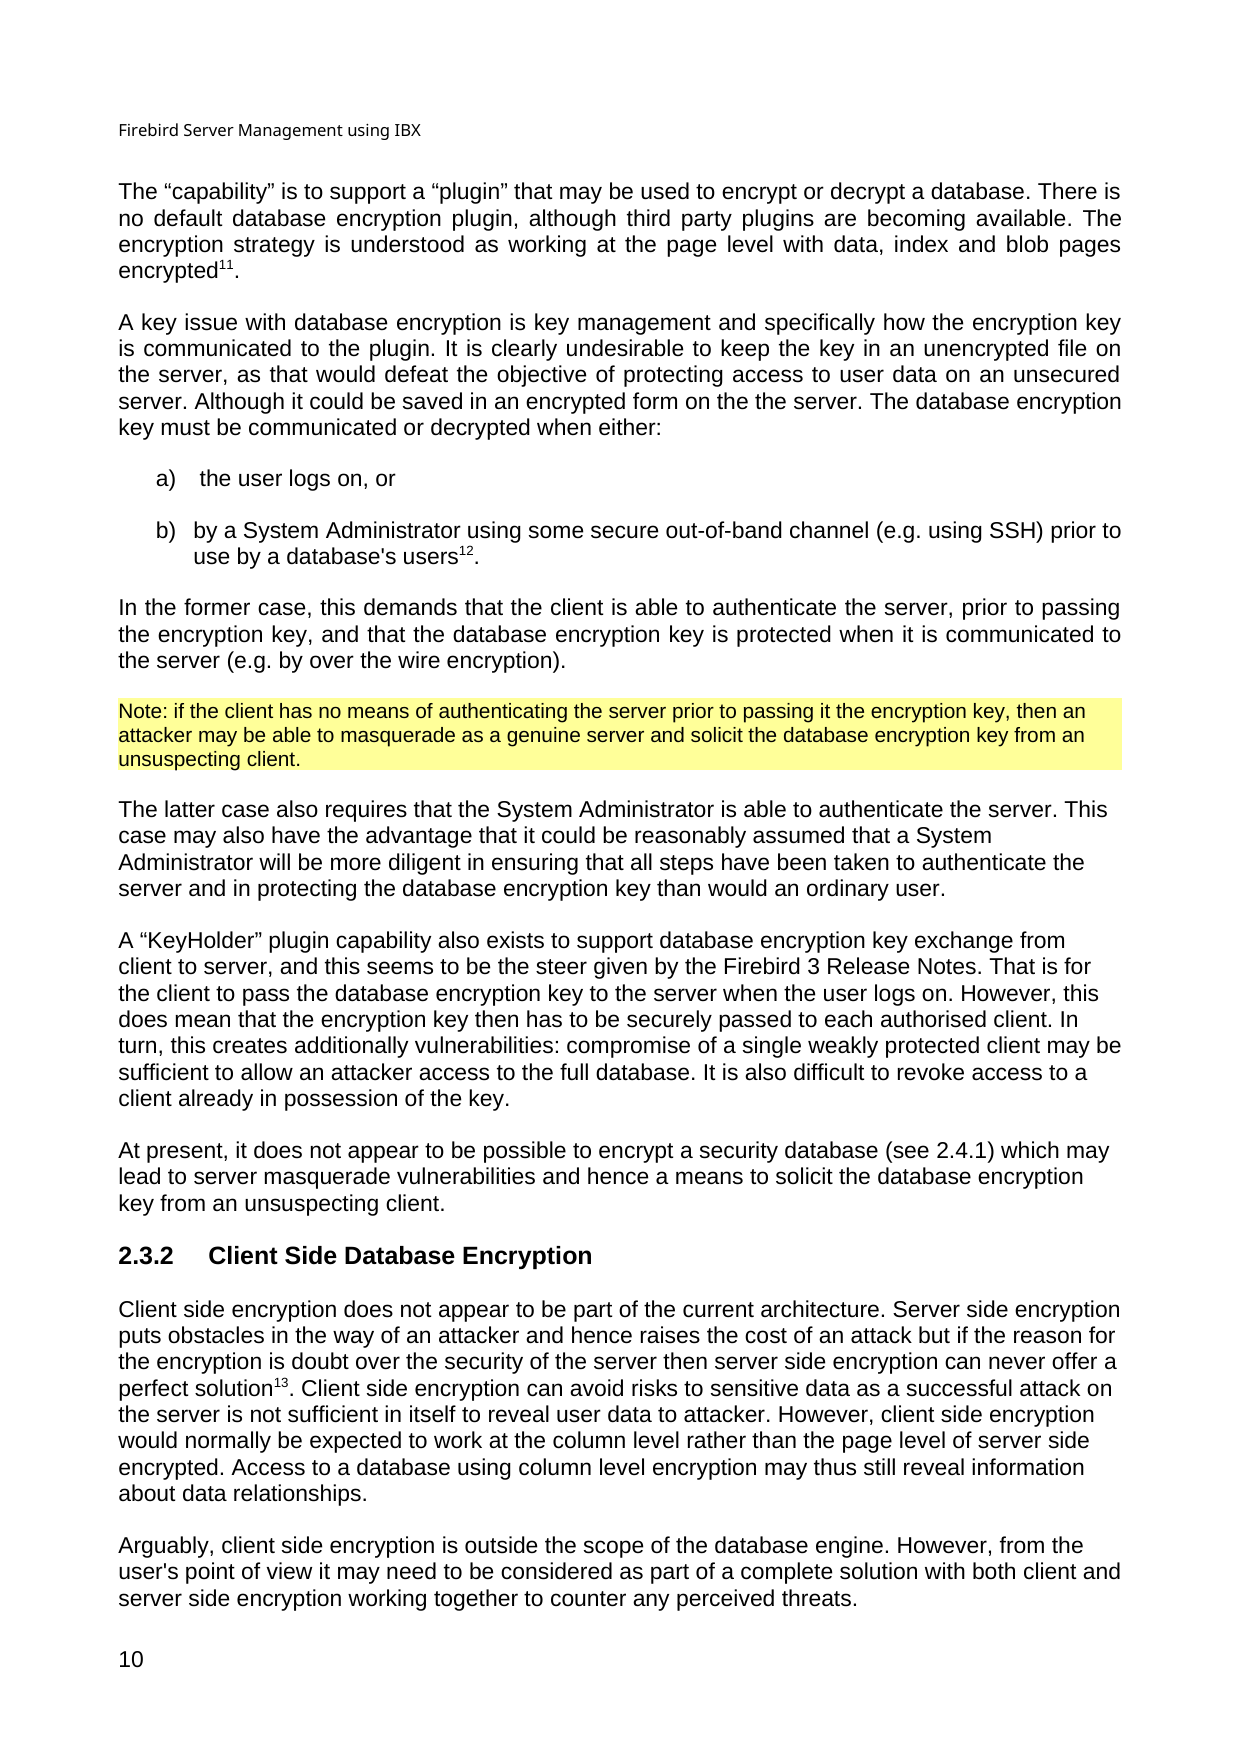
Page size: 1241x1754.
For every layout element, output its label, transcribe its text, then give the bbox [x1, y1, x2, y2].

text The “capability” is to support a “plugin” that may be used to encrypt or decrypt a database. There is no default database encryption plugin, although third party plugins are becoming available. The encryption strategy is understood as working at the page level with data, index and blob pages encrypted. [118, 178, 1122, 283]
text Arguably, client side encryption is outside the scope of the database engine. However, from the user's point of view it may need to be considered as part of a complete solution with both client and server side encryption working together to counter any perceived threats. [118, 1532, 1122, 1611]
subtitle Client Side Database Encryption [118, 1241, 1122, 1270]
text Note: if the client has no means of authenticating the server prior to passing it the encryption key, then an attacker may be able to masquerade as a genuine server and solicit the database encryption key from an unsuspecting client. [118, 698, 1122, 770]
text A “KeyHolder” plugin capability also exists to support database encryption key exchange from client to server, and this seems to be the steer given by the Firebird 3 Release Notes. That is for the client to pass the database encryption key to the server when the user logs on. However, this does mean that the encryption key then has to be securely passed to each authorised client. In turn, this creates additionally vulnerabilities: compromise of a single weakly protected client may be sufficient to allow an attacker access to the full database. It is also difficult to revoke access to a client already in possession of the key. [118, 927, 1122, 1111]
list the user logs on, or [156, 465, 1122, 492]
list by a System Administrator using some secure out-of-band channel (e.g. using SSH) prior to use by a database's users. [156, 517, 1122, 569]
text Client side encryption does not appear to be part of the current architecture. Server side encryption puts obstacles in the way of an attacker and hence raises the cost of an attack but if the reason for the encryption is doubt over the security of the server then server side encryption can never offer a perfect solution. Client side encryption can avoid risks to sensitive data as a successful attack on the server is not sufficient in itself to reveal user data to attacker. However, client side encryption would normally be expected to work at the column level rather than the page level of server side encrypted. Access to a database using column level encryption may thus still reveal information about data relationships. [118, 1296, 1122, 1506]
text The latter case also requires that the System Administrator is able to authenticate the server. This case may also have the advantage that it could be reasonably assumed that a System Administrator will be more diligent in ensuring that all steps have been taken to authenticate the server and in protecting the database encryption key than would an ordinary user. [118, 796, 1122, 901]
text At present, it does not appear to be possible to encrypt a security database (see 2.4.1) which may lead to server masquerade vulnerabilities and hence a means to solicit the database encryption key from an unsuspecting client. [118, 1137, 1122, 1216]
text A key issue with database encryption is key management and specifically how the encryption key is communicated to the plugin. It is clearly undesirable to keep the key in an unencrypted file on the server, as that would defeat the objective of protecting access to user data on an unsecured server. Although it could be saved in an encrypted form on the the server. The database encryption key must be communicated or decrypted when either: [118, 308, 1122, 440]
text In the former case, this demands that the client is able to authenticate the server, prior to passing the encryption key, and that the database encryption key is protected when it is communicated to the server (e.g. by over the wire encryption). [118, 594, 1122, 673]
